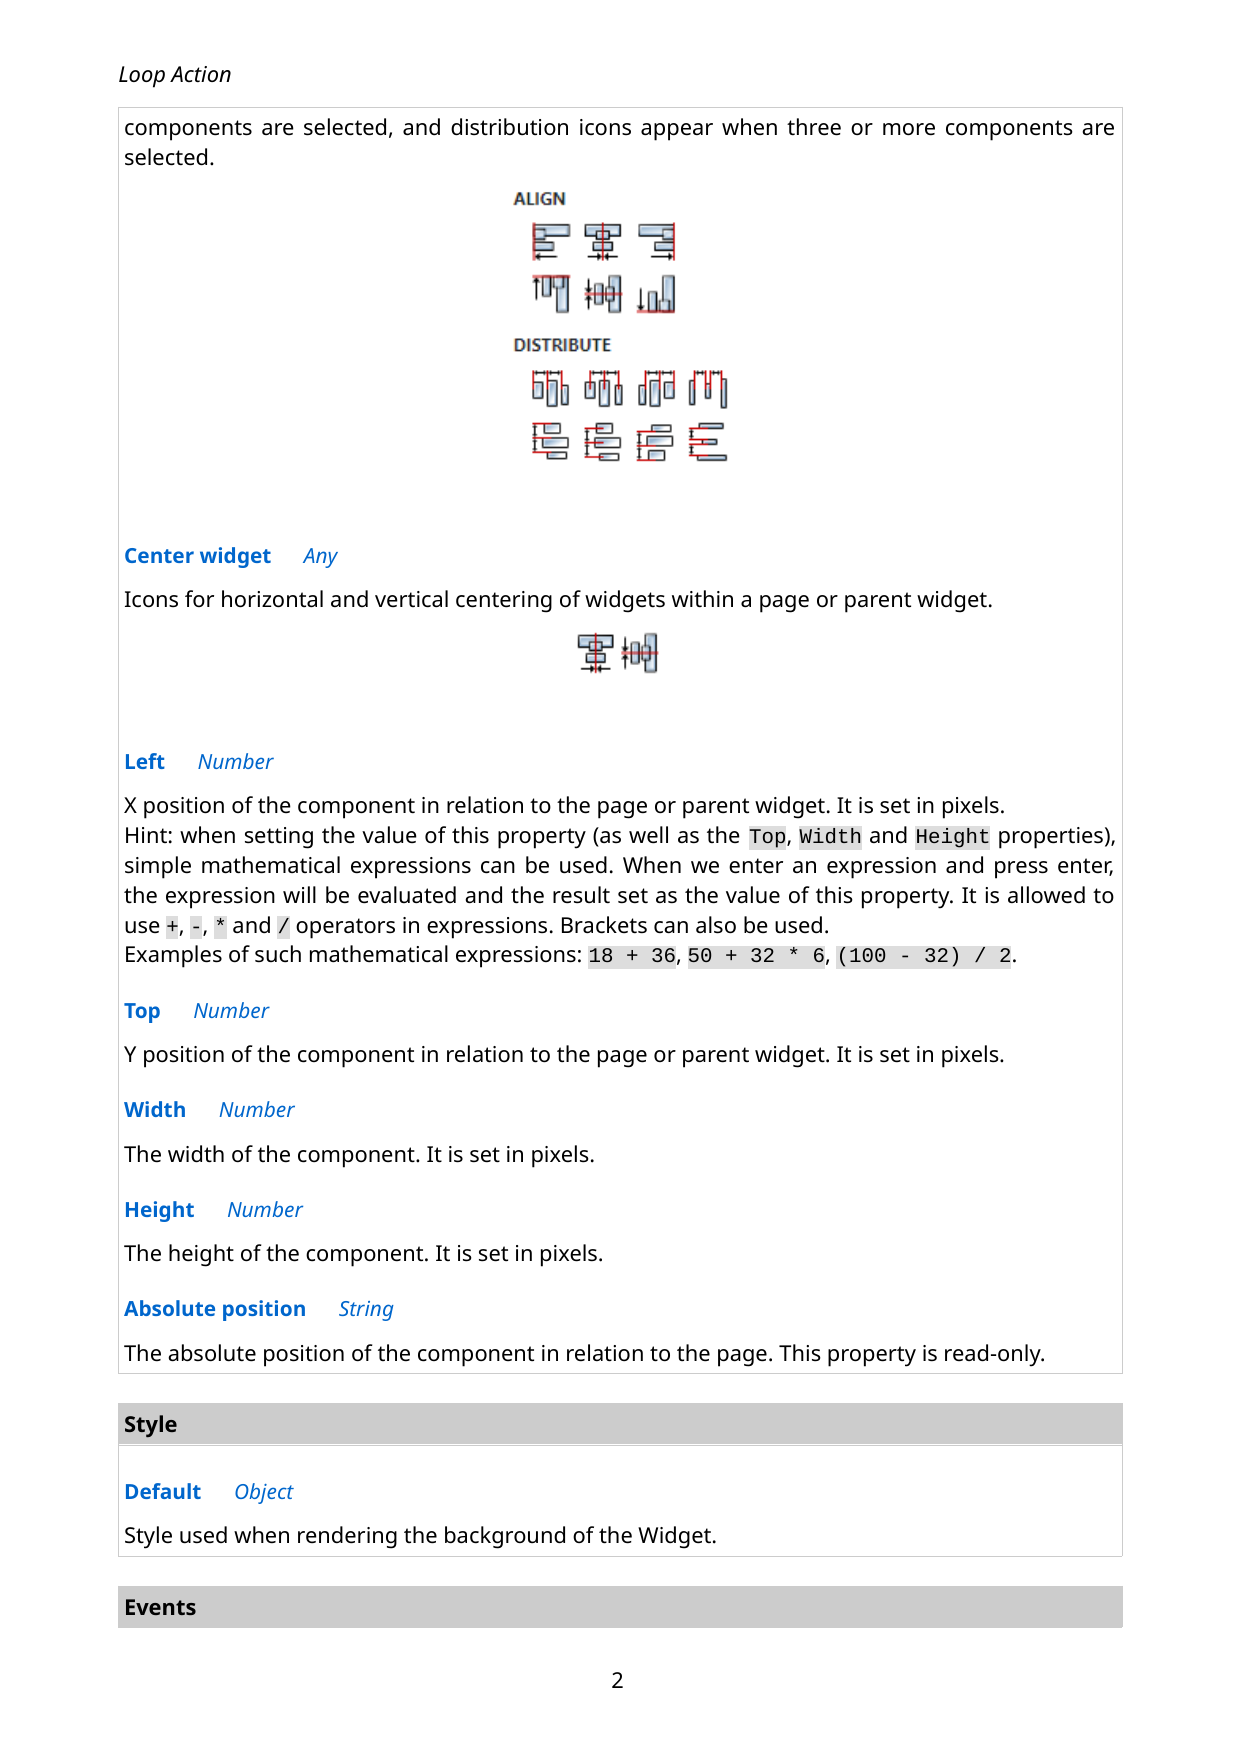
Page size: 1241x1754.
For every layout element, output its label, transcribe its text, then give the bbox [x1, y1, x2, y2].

table_header Style [119, 1404, 1122, 1444]
picture [572, 626, 668, 680]
table_cell Default Object Style used when rendering the background of the Widget. [119, 1446, 1122, 1556]
picture [490, 183, 750, 474]
table_cell components are selected, and distribution icons appear when three or more components are selected. Center widget Any Icons for horizontal and vertical centering of widgets within a page or parent widget. Left Number X position of the component in relation to the page or parent widget. It is set in pixels. Hint: when setting the value of this property (as well as the Top, Width and Height properties), simple mathematical expressions can be used. When we enter an expression and press enter, the expression will be evaluated and the result set as the value of this property. It is allowed to use +, -, * and / operators in expressions. Brackets can also be used. Examples of such mathematical expressions: 18 + 36, 50 + 32 * 6, (100 - 32) / 2. Top Number Y position of the component in relation to the page or parent widget. It is set in pixels. Width Number The width of the component. It is set in pixels. Height Number The height of the component. It is set in pixels. Absolute position String The absolute position of the component in relation to the page. This property is read-only. [119, 108, 1122, 1373]
table_header Events [119, 1587, 1122, 1627]
